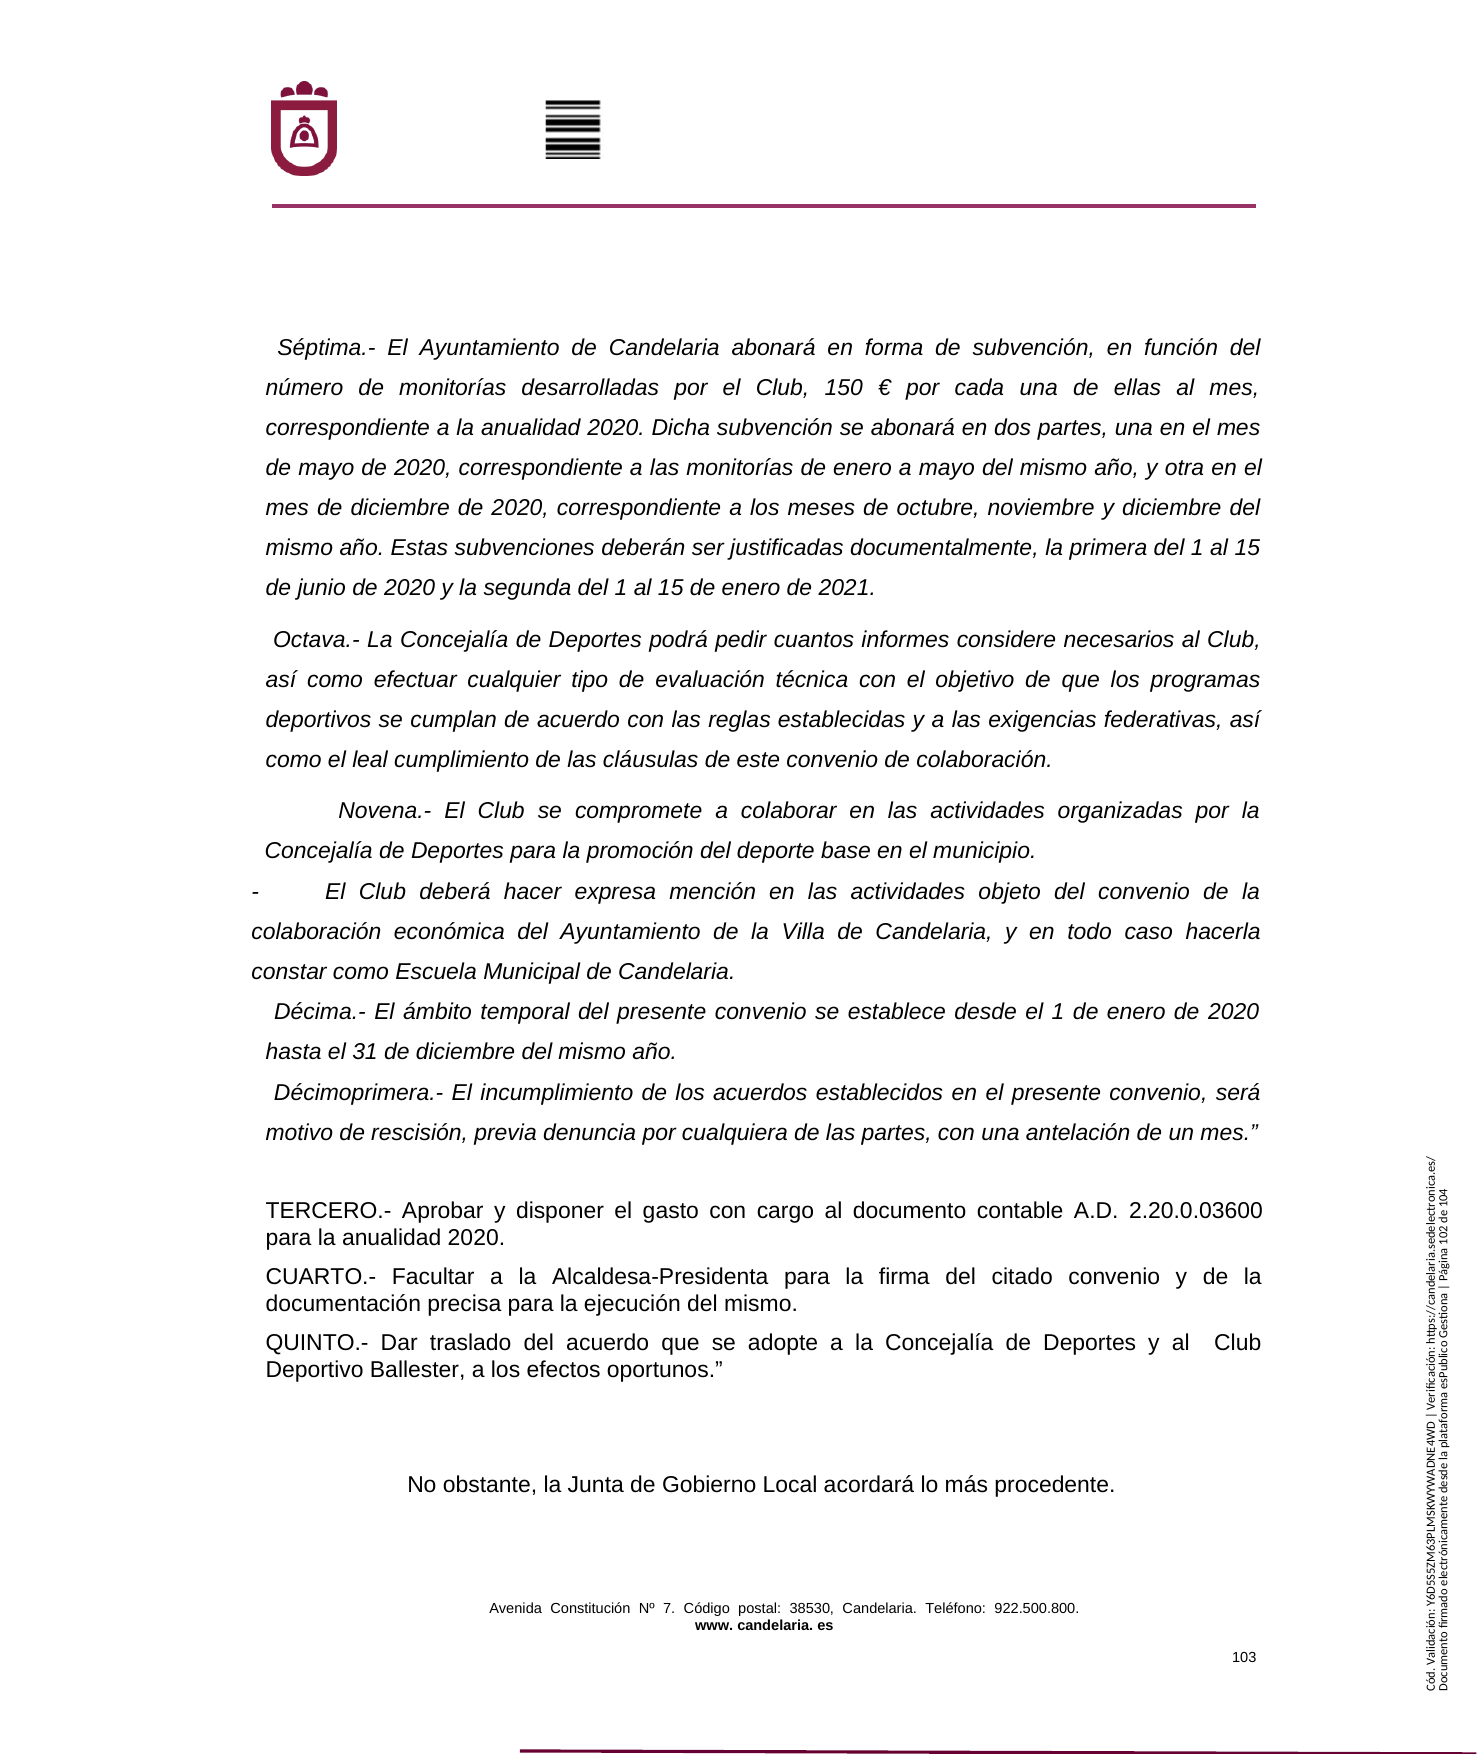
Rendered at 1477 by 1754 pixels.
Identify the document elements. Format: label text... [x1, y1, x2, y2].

text TERCERO.- Aprobar y disponer el gasto con cargo al documento contable A.D. 2.20.0.03600 para la anualidad 2020. [265, 1197, 1263, 1251]
text Octava.- La Concejalía de Deportes podrá pedir cuantos informes considere necesarios al Club, así como efectuar cualquier tipo de evaluación técnica con el objetivo de que los programas deportivos se cumplan de acuerdo con las reglas establecidas y a las exigencias federativas, así como el leal cumplimiento de las cláusulas de este convenio de colaboración. [265, 626, 1263, 772]
text Novena.- El Club se compromete a colaborar en las actividades organizadas por la Concejalía de Deportes para la promoción del deporte base en el municipio. [264, 797, 1263, 863]
list El Club deberá hacer expresa mención en las actividades objeto del convenio de la colaboración económica del Ayuntamiento de la Villa de Candelaria, y en todo caso hacerla constar como Escuela Municipal de Candelaria. [251, 878, 1263, 984]
text Séptima.- El Ayuntamiento de Candelaria abonará en forma de subvención, en función del número de monitorías desarrolladas por el Club, 150 € por cada una de ellas al mes, correspondiente a la anualidad 2020. Dicha subvención se abonará en dos partes, una en el mes de mayo de 2020, correspondiente a las monitorías de enero a mayo del mismo año, y otra en el mes de diciembre de 2020, correspondiente a los meses de octubre, noviembre y diciembre del mismo año. Estas subvenciones deberán ser justificadas documentalmente, la primera del 1 al 15 de junio de 2020 y la segunda del 1 al 15 de enero de 2021. [265, 334, 1263, 600]
text Décima.- El ámbito temporal del presente convenio se establece desde el 1 de enero de 2020 hasta el 31 de diciembre del mismo año. [265, 998, 1263, 1064]
text CUARTO.- Facultar a la Alcaldesa-Presidenta para la firma del citado convenio y de la documentación precisa para la ejecución del mismo. [265, 1263, 1263, 1317]
text QUINTO.- Dar traslado del acuerdo que se adopte a la Concejalía de Deportes y al Club Deportivo Ballester, a los efectos oportunos.” [265, 1329, 1263, 1382]
text Décimoprimera.- El incumplimiento de los acuerdos establecidos en el presente convenio, será motivo de rescisión, previa denuncia por cualquiera de las partes, con una antelación de un mes.” [265, 1078, 1263, 1145]
text No obstante, la Junta de Gobierno Local acordará lo más procedente. [261, 1471, 1268, 1498]
